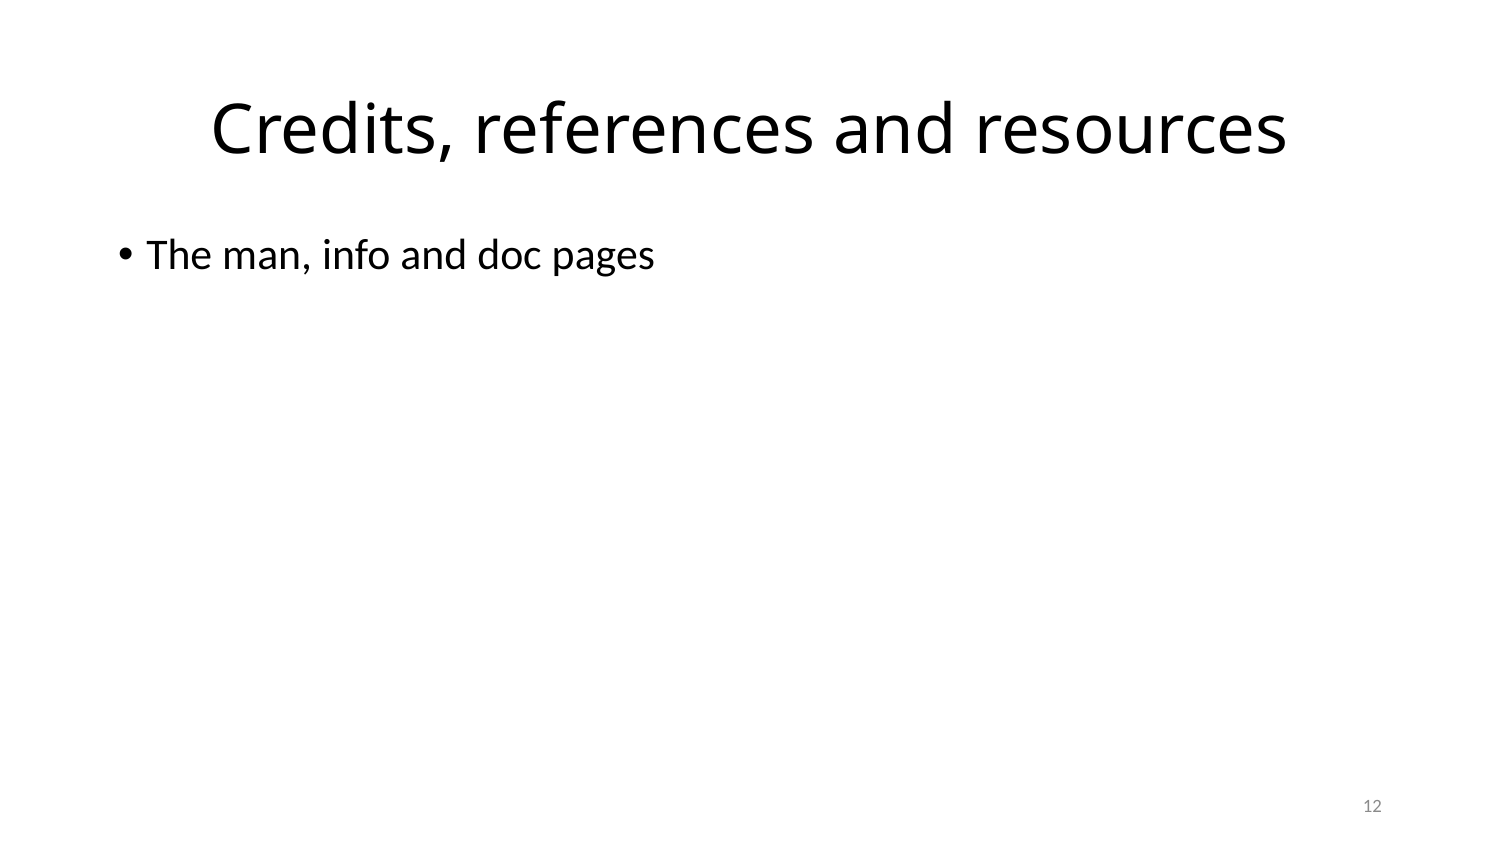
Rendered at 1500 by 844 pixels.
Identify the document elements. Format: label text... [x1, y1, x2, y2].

list The man, info and doc pages [103, 224, 1397, 760]
slide_number [1059, 782, 1397, 827]
title Credits, references and resources [103, 44, 1397, 208]
